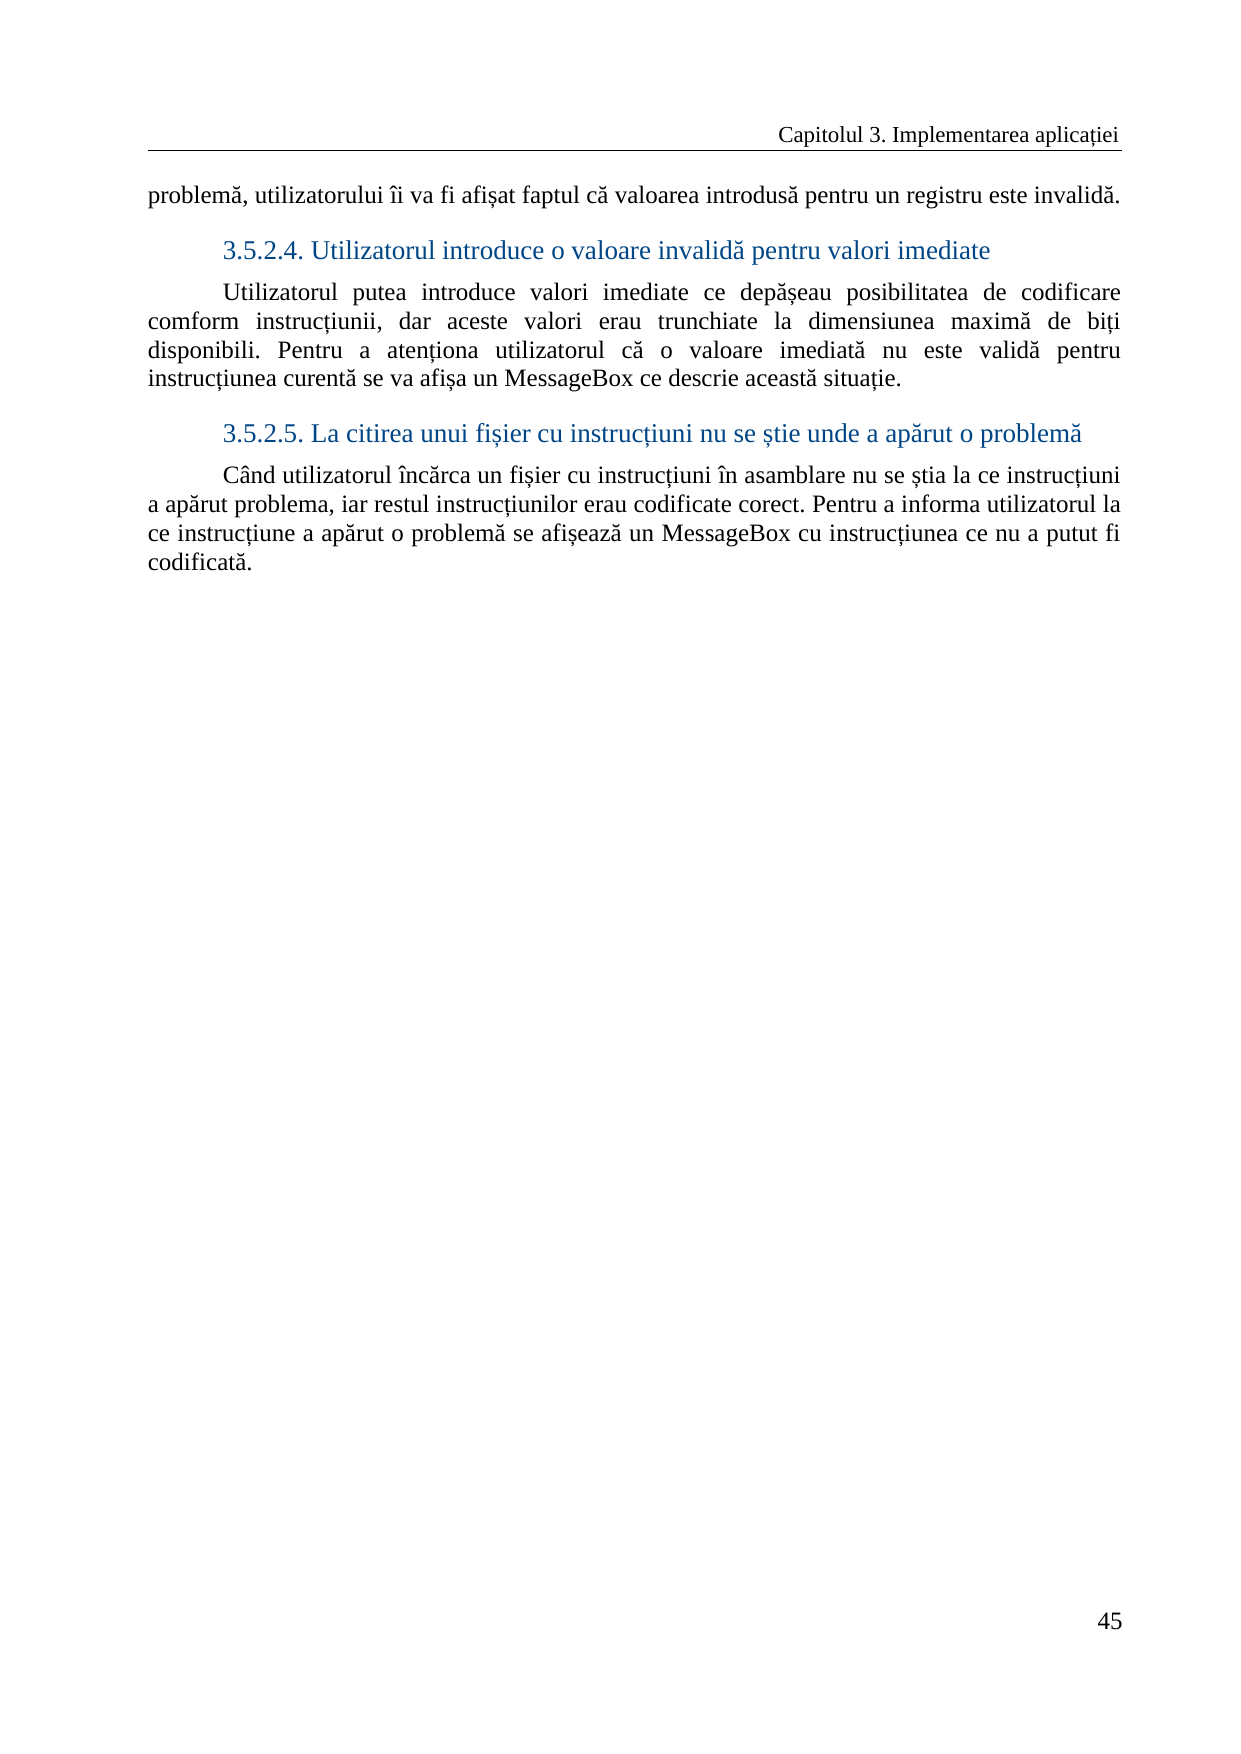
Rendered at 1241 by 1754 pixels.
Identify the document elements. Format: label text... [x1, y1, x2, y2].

subtitle La citirea unui fișier cu instrucțiuni nu se știe unde a apărut o problemă [223, 417, 1122, 448]
text Utilizatorul putea introduce valori imediate ce depășeau posibilitatea de codificare comform instrucțiunii, dar aceste valori erau trunchiate la dimensiunea maximă de biți disponibili. Pentru a atenționa utilizatorul că o valoare imediată nu este validă pentru instrucțiunea curentă se va afișa un MessageBox ce descrie această situație. [148, 277, 1122, 392]
text Când utilizatorul încărca un fișier cu instrucțiuni în asamblare nu se știa la ce instrucțiuni a apărut problema, iar restul instrucțiunilor erau codificate corect. Pentru a informa utilizatorul la ce instrucțiune a apărut o problemă se afișează un MessageBox cu instrucțiunea ce nu a putut fi codificată. [148, 461, 1122, 576]
subtitle Utilizatorul introduce o valoare invalidă pentru valori imediate [223, 234, 1122, 265]
text problemă, utilizatorului îi va fi afișat faptul că valoarea introdusă pentru un registru este invalidă. [148, 180, 1122, 209]
